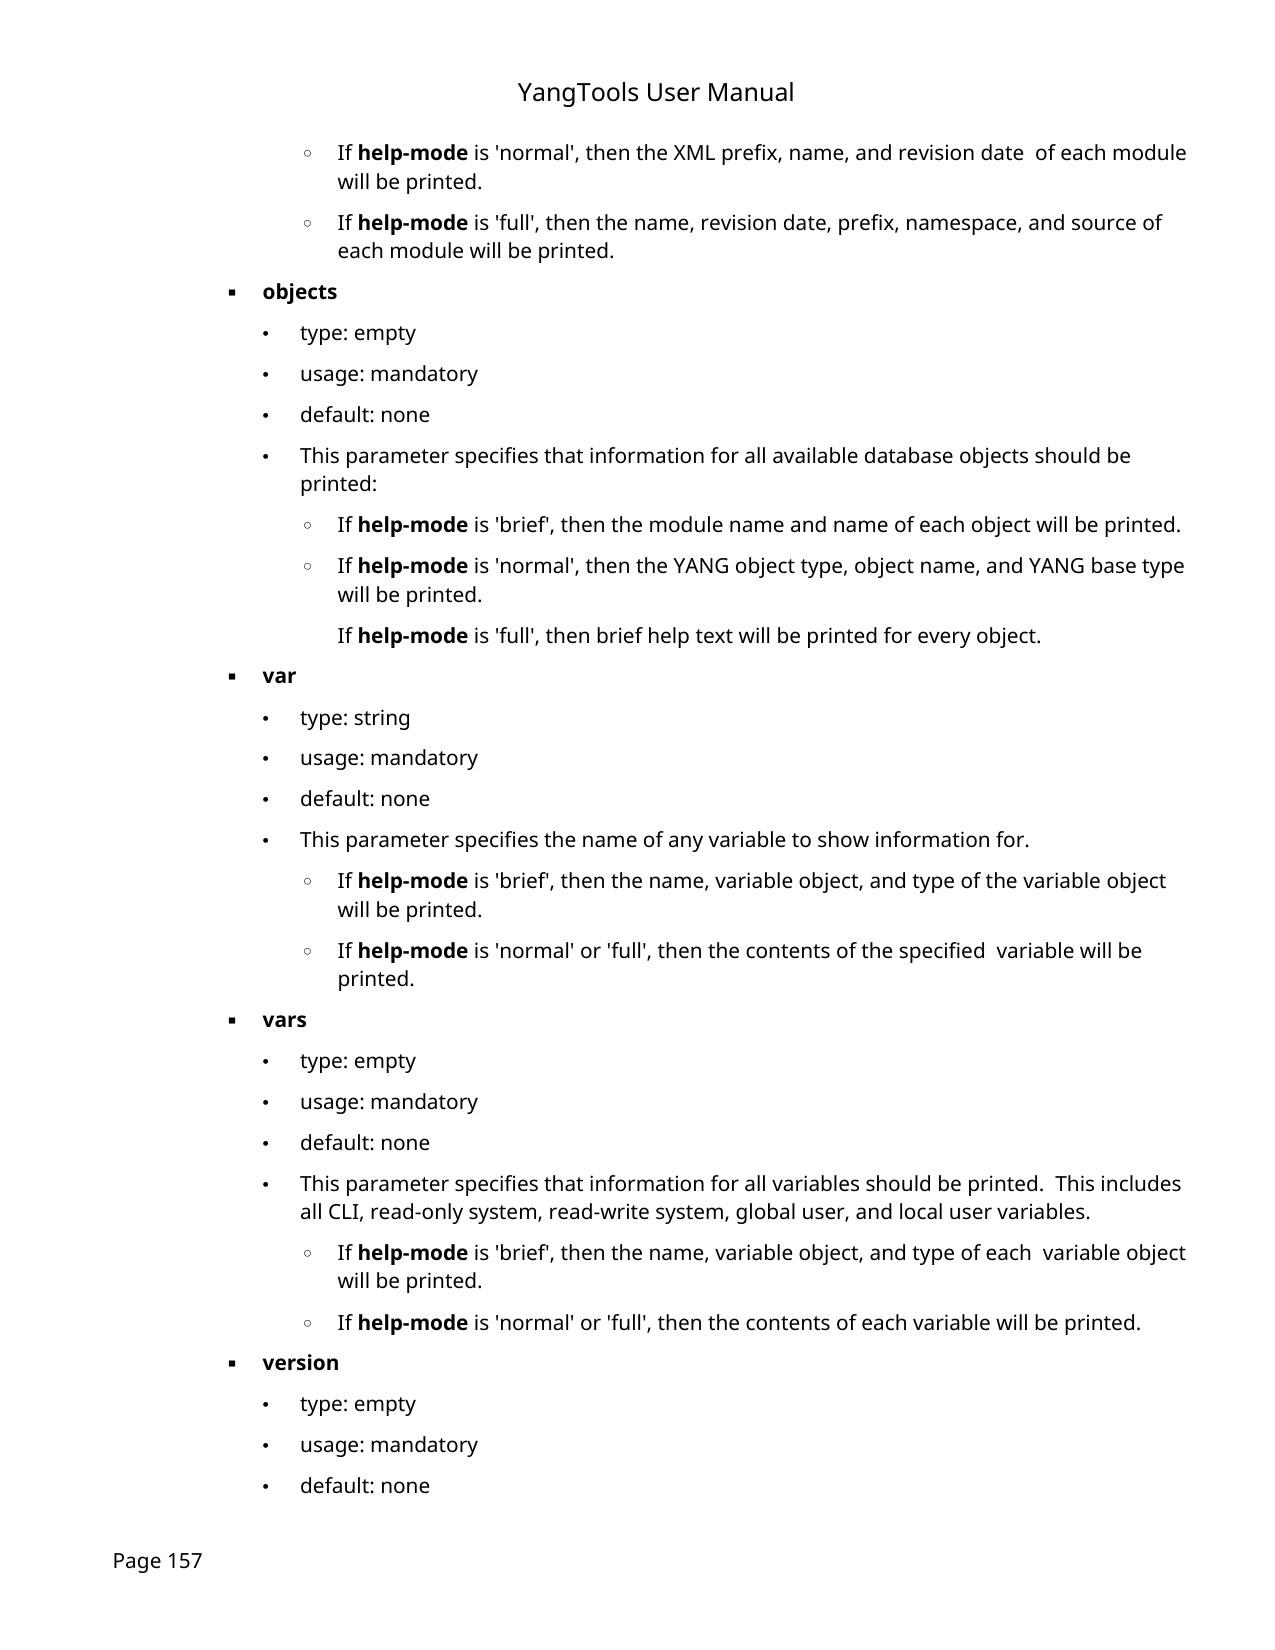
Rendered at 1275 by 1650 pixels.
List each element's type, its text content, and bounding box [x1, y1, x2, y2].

list vars [225, 1005, 1200, 1033]
list type: empty [262, 318, 1200, 347]
list type: string [262, 703, 1200, 731]
list If help-mode is 'normal' or 'full', then the contents of the specified variable will be printed. [300, 936, 1200, 993]
list usage: mandatory [262, 1087, 1200, 1115]
list default: none [262, 1471, 1200, 1500]
list If help-mode is 'normal', then the XML prefix, name, and revision date of each module will be printed. [300, 138, 1200, 195]
list This parameter specifies the name of any variable to show information for. [262, 825, 1200, 854]
list version [225, 1348, 1200, 1377]
list If help-mode is 'brief', then the name, variable object, and type of each variable object will be printed. [300, 1238, 1200, 1295]
list var [225, 662, 1200, 690]
list If help-mode is 'brief', then the module name and name of each object will be printed. [300, 510, 1200, 539]
list If help-mode is 'normal' or 'full', then the contents of each variable will be printed. [300, 1308, 1200, 1336]
list If help-mode is 'brief', then the name, variable object, and type of the variable object will be printed. [300, 866, 1200, 923]
list usage: mandatory [262, 743, 1200, 772]
list default: none [262, 400, 1200, 428]
list If help-mode is 'normal', then the YANG object type, object name, and YANG base type will be printed. [300, 551, 1200, 608]
list This parameter specifies that information for all variables should be printed. This includes all CLI, read-only system, read-write system, global user, and local user variables. [262, 1169, 1200, 1226]
list type: empty [262, 1389, 1200, 1418]
list default: none [262, 1128, 1200, 1156]
list objects [225, 277, 1200, 306]
list type: empty [262, 1046, 1200, 1074]
list If help-mode is 'full', then brief help text will be printed for every object. [300, 621, 1200, 649]
list If help-mode is 'full', then the name, revision date, prefix, namespace, and source of each module will be printed. [300, 208, 1200, 265]
list usage: mandatory [262, 1430, 1200, 1459]
list This parameter specifies that information for all available database objects should be printed: [262, 441, 1200, 498]
list default: none [262, 784, 1200, 813]
list usage: mandatory [262, 359, 1200, 388]
